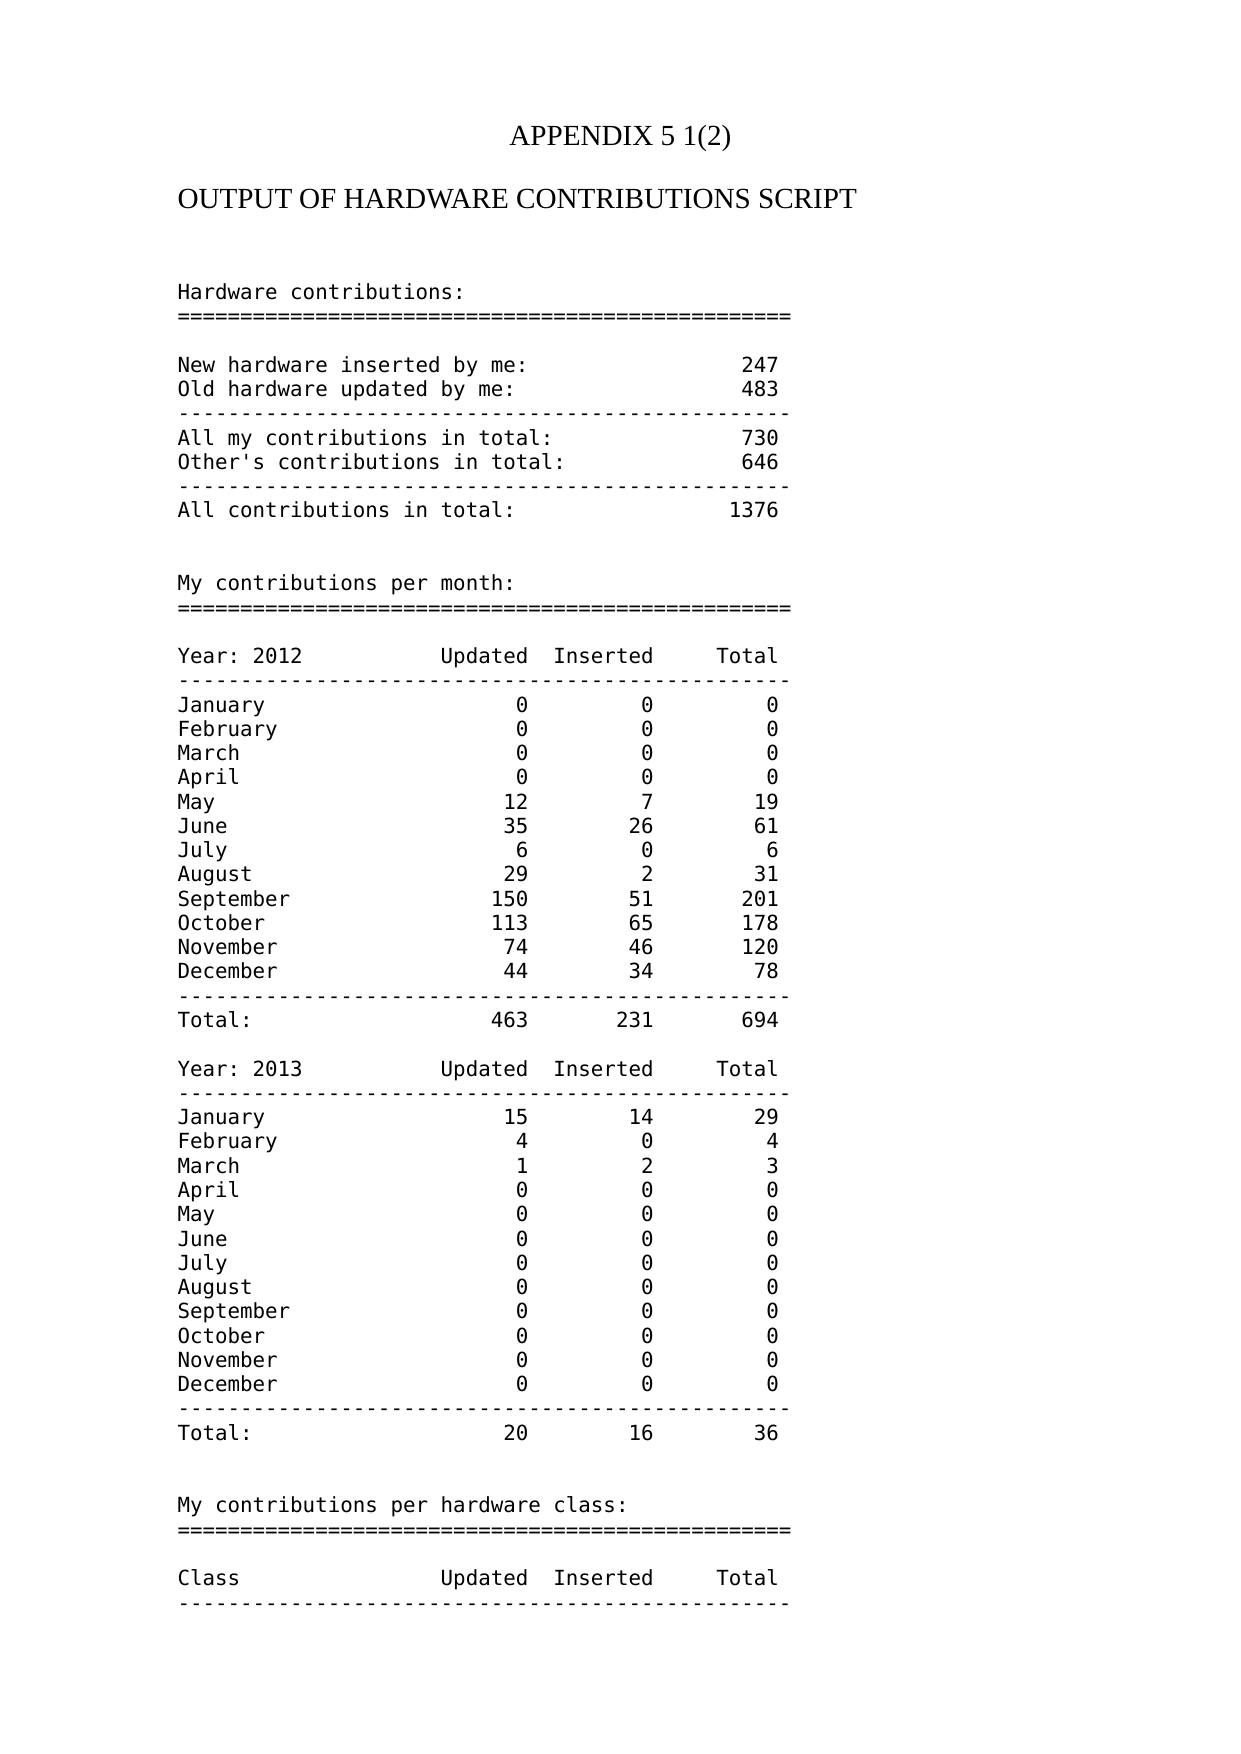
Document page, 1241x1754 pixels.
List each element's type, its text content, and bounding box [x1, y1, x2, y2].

text ------------------------------------------------- [177, 474, 1063, 498]
text June 35 26 61 [177, 814, 1063, 838]
text September 150 51 201 [177, 887, 1063, 911]
text Other's contributions in total: 646 [177, 450, 1063, 474]
text OUTPUT OF HARDWARE CONTRIBUTIONS SCRIPT [177, 181, 1063, 215]
text My contributions per month: [177, 571, 1063, 596]
text Old hardware updated by me: 483 [177, 377, 1063, 401]
text Total: 463 231 694 [177, 1008, 1063, 1032]
text August 0 0 0 [177, 1275, 1063, 1299]
text All contributions in total: 1376 [177, 498, 1063, 523]
text My contributions per hardware class: [177, 1493, 1063, 1518]
text New hardware inserted by me: 247 [177, 353, 1063, 377]
text September 0 0 0 [177, 1299, 1063, 1324]
text July 6 0 6 [177, 838, 1063, 862]
text December 44 34 78 [177, 959, 1063, 984]
text Year: 2013 Updated Inserted Total [177, 1057, 1063, 1081]
text March 0 0 0 [177, 741, 1063, 765]
text ================================================= [177, 1518, 1063, 1542]
text ================================================= [177, 304, 1063, 328]
text October 0 0 0 [177, 1324, 1063, 1348]
text January 15 14 29 [177, 1105, 1063, 1129]
text ------------------------------------------------- [177, 1591, 1063, 1615]
text Class Updated Inserted Total [177, 1566, 1063, 1591]
text May 12 7 19 [177, 790, 1063, 814]
text ================================================= [177, 596, 1063, 620]
text ------------------------------------------------- [177, 984, 1063, 1008]
text October 113 65 178 [177, 911, 1063, 935]
text April 0 0 0 [177, 1178, 1063, 1202]
text June 0 0 0 [177, 1227, 1063, 1251]
text February 0 0 0 [177, 717, 1063, 741]
text Year: 2012 Updated Inserted Total [177, 644, 1063, 668]
text April 0 0 0 [177, 765, 1063, 790]
text December 0 0 0 [177, 1372, 1063, 1396]
text ------------------------------------------------- [177, 668, 1063, 693]
text November 0 0 0 [177, 1348, 1063, 1372]
text July 0 0 0 [177, 1251, 1063, 1275]
text February 4 0 4 [177, 1129, 1063, 1154]
text ------------------------------------------------- [177, 1081, 1063, 1105]
text All my contributions in total: 730 [177, 426, 1063, 450]
text Hardware contributions: [177, 280, 1063, 304]
text March 1 2 3 [177, 1154, 1063, 1178]
text Total: 20 16 36 [177, 1421, 1063, 1445]
text May 0 0 0 [177, 1202, 1063, 1227]
text November 74 46 120 [177, 935, 1063, 959]
text ------------------------------------------------- [177, 401, 1063, 426]
text August 29 2 31 [177, 862, 1063, 887]
text January 0 0 0 [177, 693, 1063, 717]
text ------------------------------------------------- [177, 1396, 1063, 1421]
